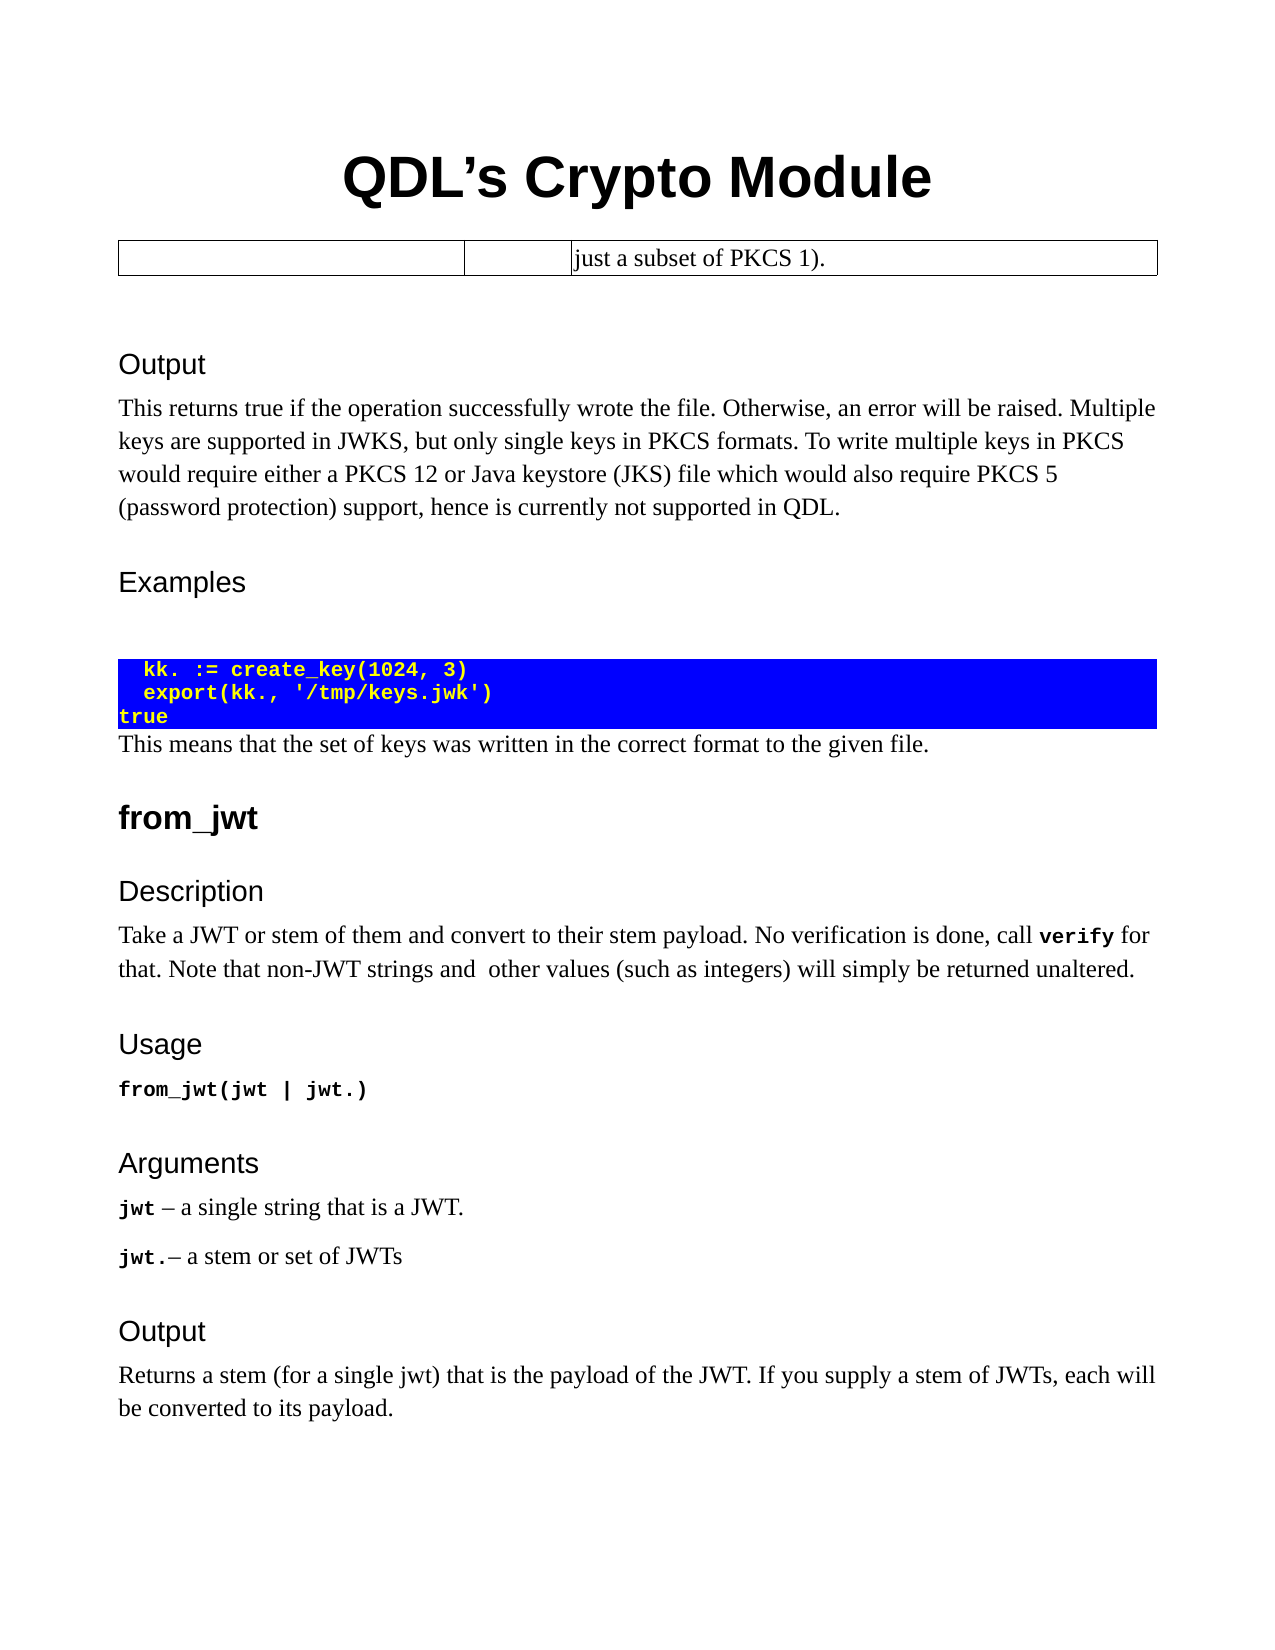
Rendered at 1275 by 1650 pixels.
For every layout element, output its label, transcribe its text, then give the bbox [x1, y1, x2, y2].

text kk. := create_key(1024, 3) [118, 659, 1157, 682]
text from_jwt(jwt | jwt.) [118, 1073, 1157, 1102]
table_cell just a subset of PKCS 1). [572, 241, 1157, 274]
text This means that the set of keys was written in the correct format to the given file. [118, 729, 1157, 758]
subtitle Arguments [118, 1146, 1157, 1180]
subtitle from_jwt [118, 798, 1157, 837]
table_cell [465, 241, 571, 274]
subtitle Output [118, 347, 1157, 381]
subtitle Usage [118, 1027, 1157, 1060]
text true [118, 706, 1157, 729]
text jwt.– a stem or set of JWTs [118, 1241, 1157, 1270]
text export(kk., '/tmp/keys.jwk') [118, 682, 1157, 706]
subtitle Description [118, 874, 1157, 908]
subtitle Output [118, 1314, 1157, 1348]
text This returns true if the operation successfully wrote the file. Otherwise, an error will be raised. Multiple keys are supported in JWKS, but only single keys in PKCS formats. To write multiple keys in PKCS would require either a PKCS 12 or Java keystore (JKS) file which would also require PKCS 5 (password protection) support, hence is currently not supported in QDL. [118, 393, 1157, 521]
text Take a JWT or stem of them and convert to their stem payload. No verification is done, call verify for that. Note that non-JWT strings and other values (such as integers) will simply be returned unaltered. [118, 920, 1157, 983]
text Returns a stem (for a single jwt) that is the payload of the JWT. If you supply a stem of JWTs, each will be converted to its payload. [118, 1360, 1157, 1422]
text jwt – a single string that is a JWT. [118, 1192, 1157, 1222]
subtitle Examples [118, 565, 1157, 598]
table_cell [119, 241, 464, 274]
